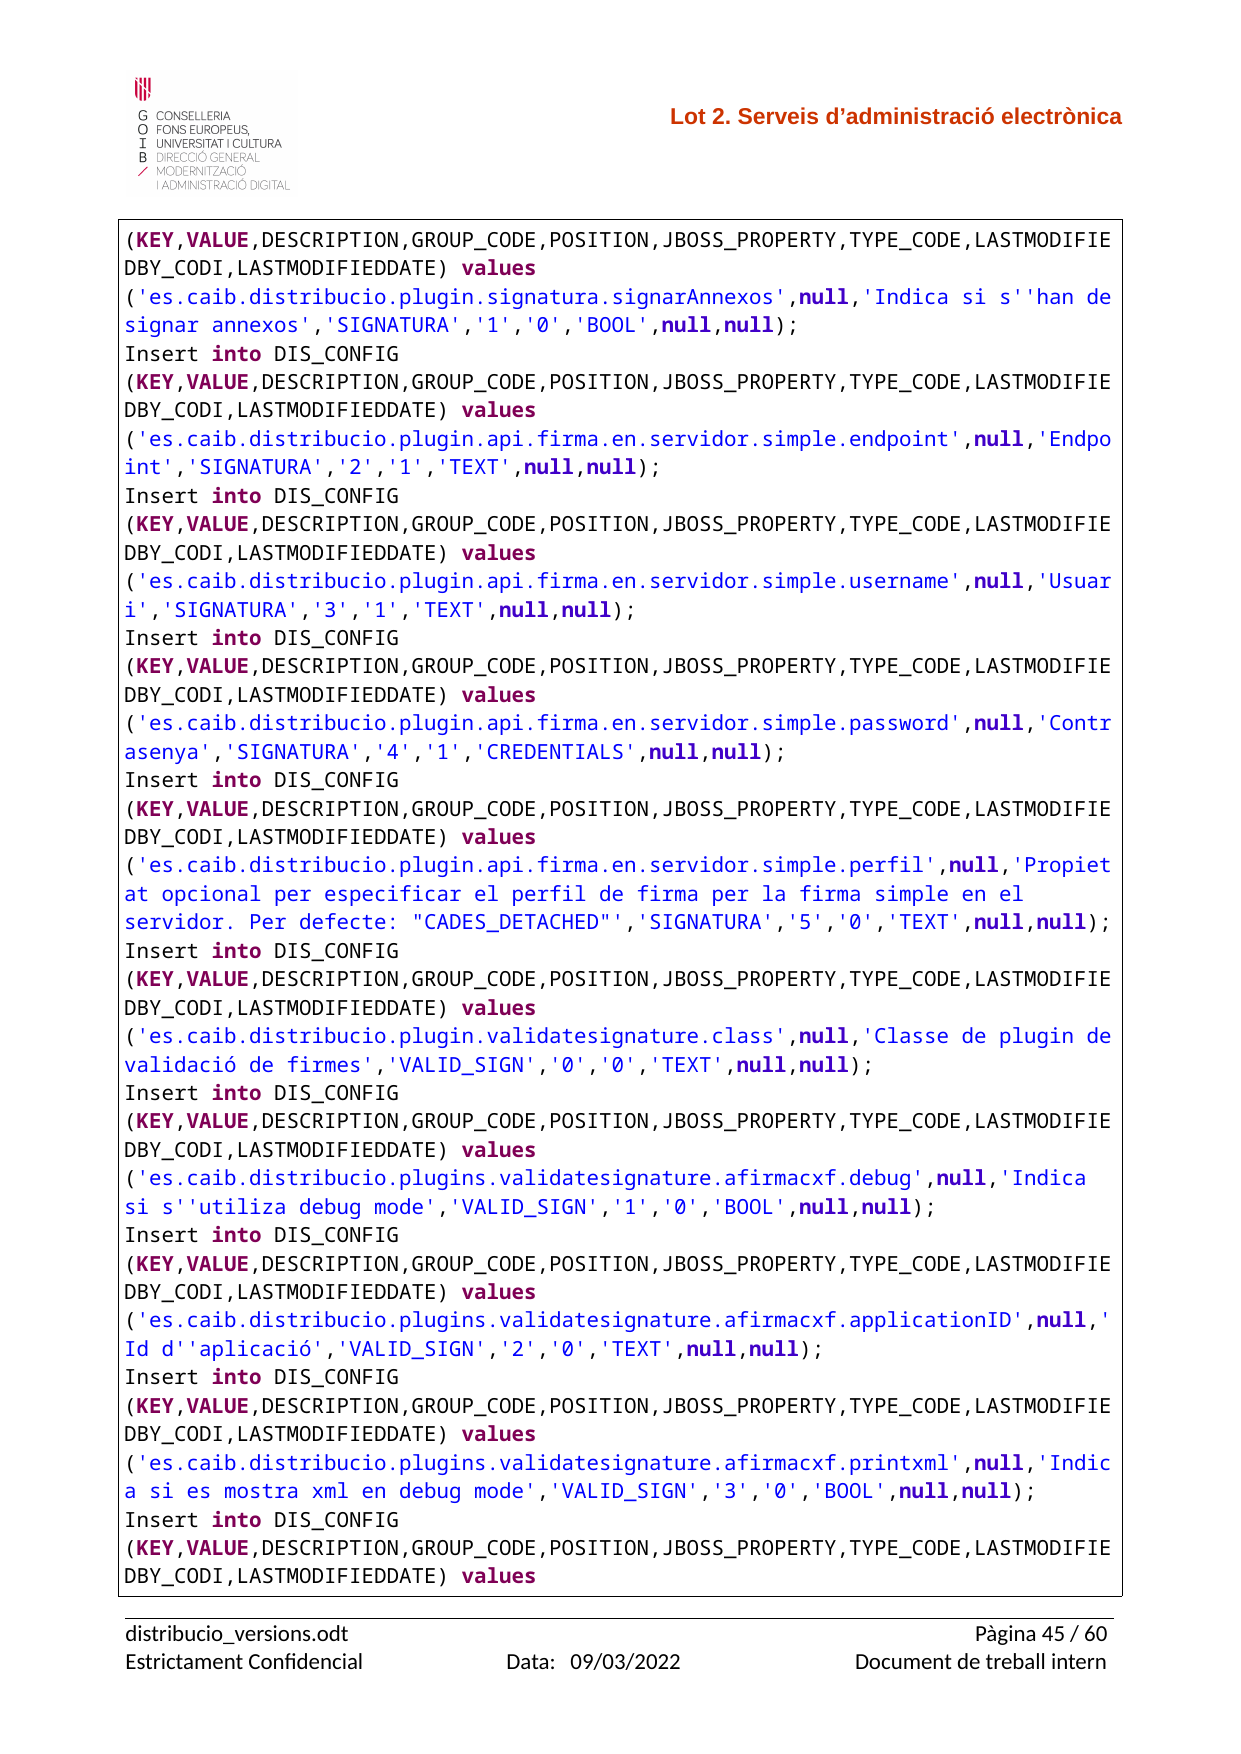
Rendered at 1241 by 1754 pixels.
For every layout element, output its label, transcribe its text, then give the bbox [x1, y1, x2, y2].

table_header (KEY,VALUE,DESCRIPTION,GROUP_CODE,POSITION,JBOSS_PROPERTY,TYPE_CODE,LASTMODIFIEDBY_CODI,LASTMODIFIEDDATE) values ('es.caib.distribucio.plugin.signatura.signarAnnexos',null,'Indica si s''han de signar annexos','SIGNATURA','1','0','BOOL',null,null); Insert into DIS_CONFIG (KEY,VALUE,DESCRIPTION,GROUP_CODE,POSITION,JBOSS_PROPERTY,TYPE_CODE,LASTMODIFIEDBY_CODI,LASTMODIFIEDDATE) values ('es.caib.distribucio.plugin.api.firma.en.servidor.simple.endpoint',null,'Endpoint','SIGNATURA','2','1','TEXT',null,null); Insert into DIS_CONFIG (KEY,VALUE,DESCRIPTION,GROUP_CODE,POSITION,JBOSS_PROPERTY,TYPE_CODE,LASTMODIFIEDBY_CODI,LASTMODIFIEDDATE) values ('es.caib.distribucio.plugin.api.firma.en.servidor.simple.username',null,'Usuari','SIGNATURA','3','1','TEXT',null,null); Insert into DIS_CONFIG (KEY,VALUE,DESCRIPTION,GROUP_CODE,POSITION,JBOSS_PROPERTY,TYPE_CODE,LASTMODIFIEDBY_CODI,LASTMODIFIEDDATE) values ('es.caib.distribucio.plugin.api.firma.en.servidor.simple.password',null,'Contrasenya','SIGNATURA','4','1','CREDENTIALS',null,null); Insert into DIS_CONFIG (KEY,VALUE,DESCRIPTION,GROUP_CODE,POSITION,JBOSS_PROPERTY,TYPE_CODE,LASTMODIFIEDBY_CODI,LASTMODIFIEDDATE) values ('es.caib.distribucio.plugin.api.firma.en.servidor.simple.perfil',null,'Propietat opcional per especificar el perfil de firma per la firma simple en el servidor. Per defecte: "CADES_DETACHED"','SIGNATURA','5','0','TEXT',null,null); Insert into DIS_CONFIG (KEY,VALUE,DESCRIPTION,GROUP_CODE,POSITION,JBOSS_PROPERTY,TYPE_CODE,LASTMODIFIEDBY_CODI,LASTMODIFIEDDATE) values ('es.caib.distribucio.plugin.validatesignature.class',null,'Classe de plugin de validació de firmes','VALID_SIGN','0','0','TEXT',null,null); Insert into DIS_CONFIG (KEY,VALUE,DESCRIPTION,GROUP_CODE,POSITION,JBOSS_PROPERTY,TYPE_CODE,LASTMODIFIEDBY_CODI,LASTMODIFIEDDATE) values ('es.caib.distribucio.plugins.validatesignature.afirmacxf.debug',null,'Indica si s''utiliza debug mode','VALID_SIGN','1','0','BOOL',null,null); Insert into DIS_CONFIG (KEY,VALUE,DESCRIPTION,GROUP_CODE,POSITION,JBOSS_PROPERTY,TYPE_CODE,LASTMODIFIEDBY_CODI,LASTMODIFIEDDATE) values ('es.caib.distribucio.plugins.validatesignature.afirmacxf.applicationID',null,'Id d''aplicació','VALID_SIGN','2','0','TEXT',null,null); Insert into DIS_CONFIG (KEY,VALUE,DESCRIPTION,GROUP_CODE,POSITION,JBOSS_PROPERTY,TYPE_CODE,LASTMODIFIEDBY_CODI,LASTMODIFIEDDATE) values ('es.caib.distribucio.plugins.validatesignature.afirmacxf.printxml',null,'Indica si es mostra xml en debug mode','VALID_SIGN','3','0','BOOL',null,null); Insert into DIS_CONFIG (KEY,VALUE,DESCRIPTION,GROUP_CODE,POSITION,JBOSS_PROPERTY,TYPE_CODE,LASTMODIFIEDBY_CODI,LASTMODIFIEDDATE) values [119, 220, 1122, 1596]
picture [126, 70, 299, 197]
